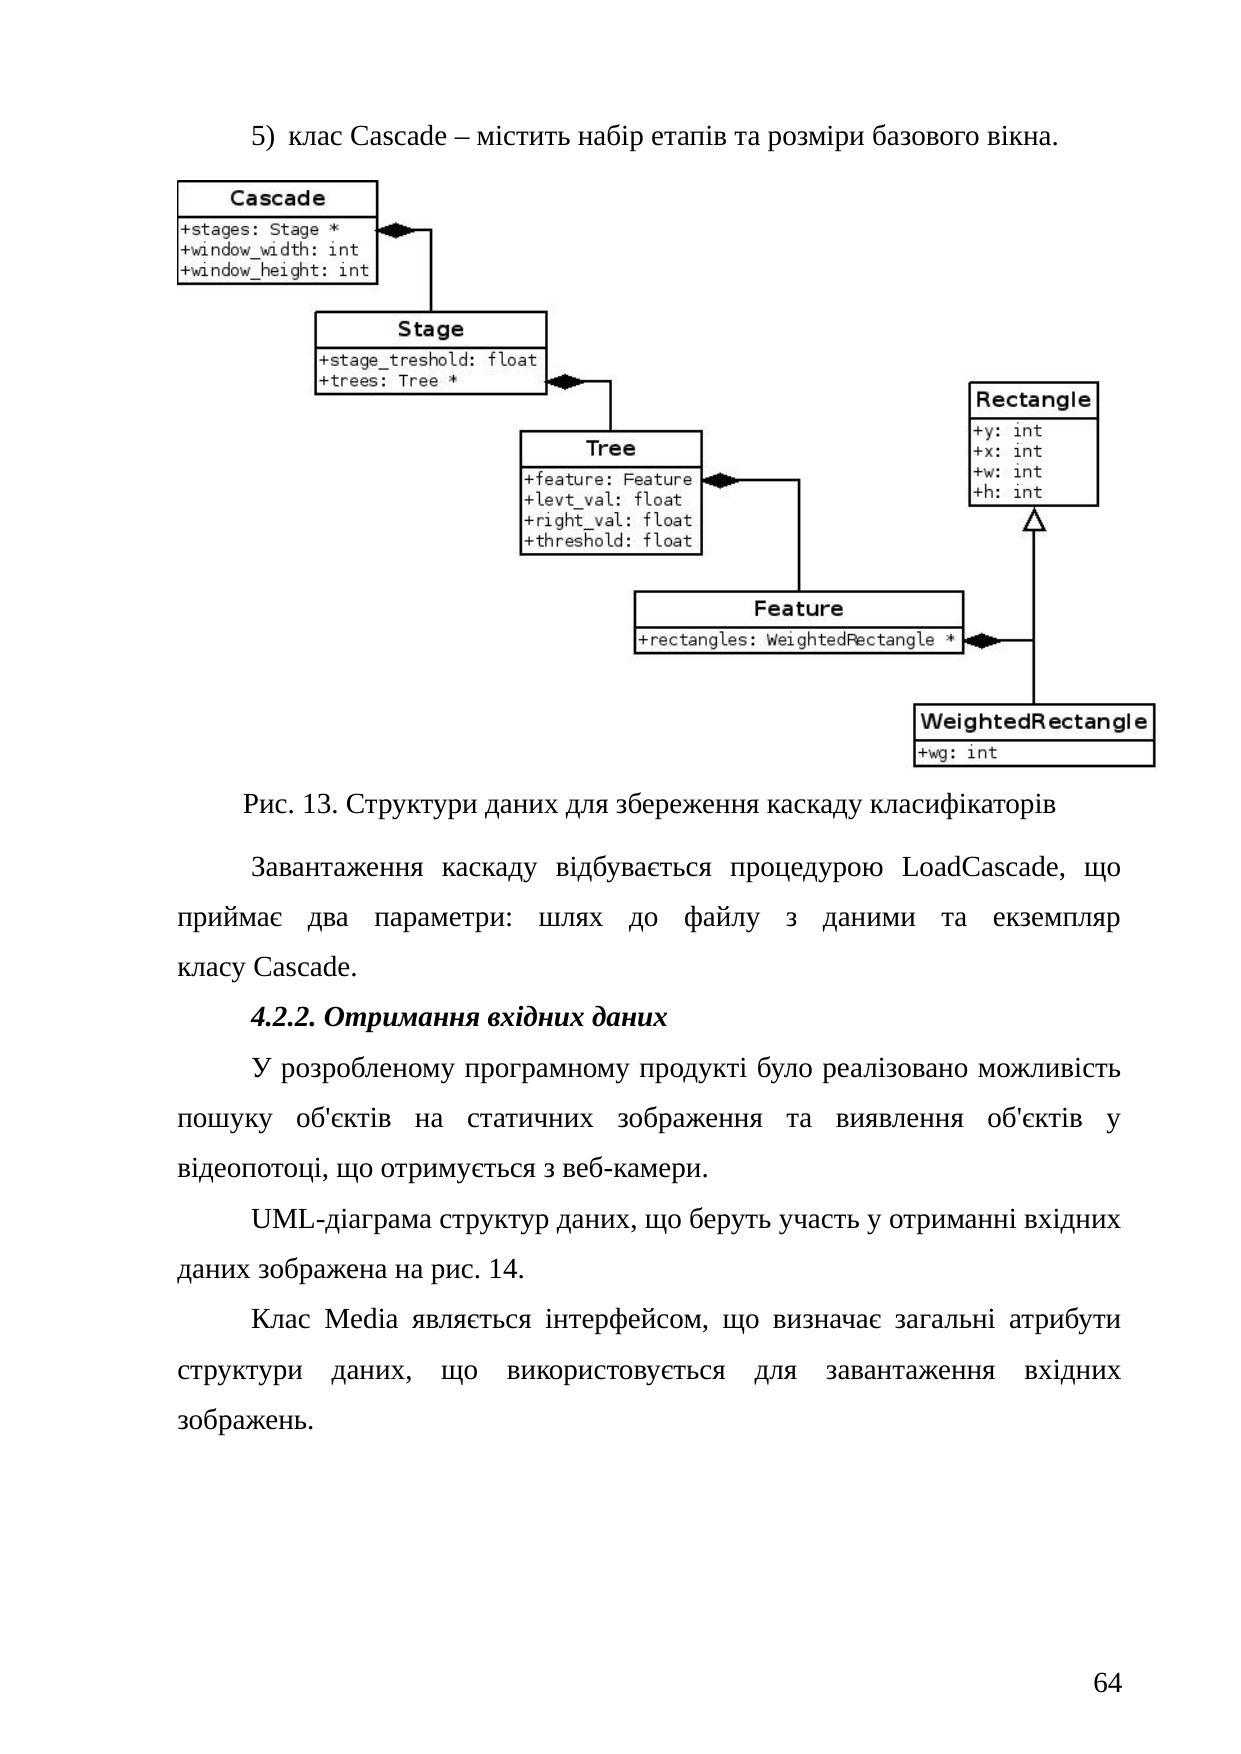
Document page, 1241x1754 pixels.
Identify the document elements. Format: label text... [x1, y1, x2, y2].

text Завантаження каскаду відбувається процедурою LoadCascade, що приймає два параметри: шлях до файлу з даними та екземпляр класу Cascade. [177, 849, 1122, 983]
text UML-діаграма структур даних, що беруть участь у отриманні вхідних даних зображена на рис. 14. [177, 1201, 1122, 1285]
text У розробленому програмному продукті було реалізовано можливість пошуку об'єктів на статичних зображення та виявлення об'єктів у відеопотоці, що отримується з веб-камери. [177, 1050, 1122, 1184]
text 4.2.2. Отримання вхідних даних [177, 999, 1122, 1033]
list клас Cascade – містить набір етапів та розміри базового вікна. [251, 118, 1122, 152]
text Клас Media являється інтерфейсом, що визначає загальні атрибути структури даних, що використовується для завантаження вхідних зображень. [177, 1301, 1122, 1436]
text Рис. 13. Структури даних для збереження каскаду класифікаторів [177, 786, 1122, 820]
picture [177, 180, 1157, 770]
